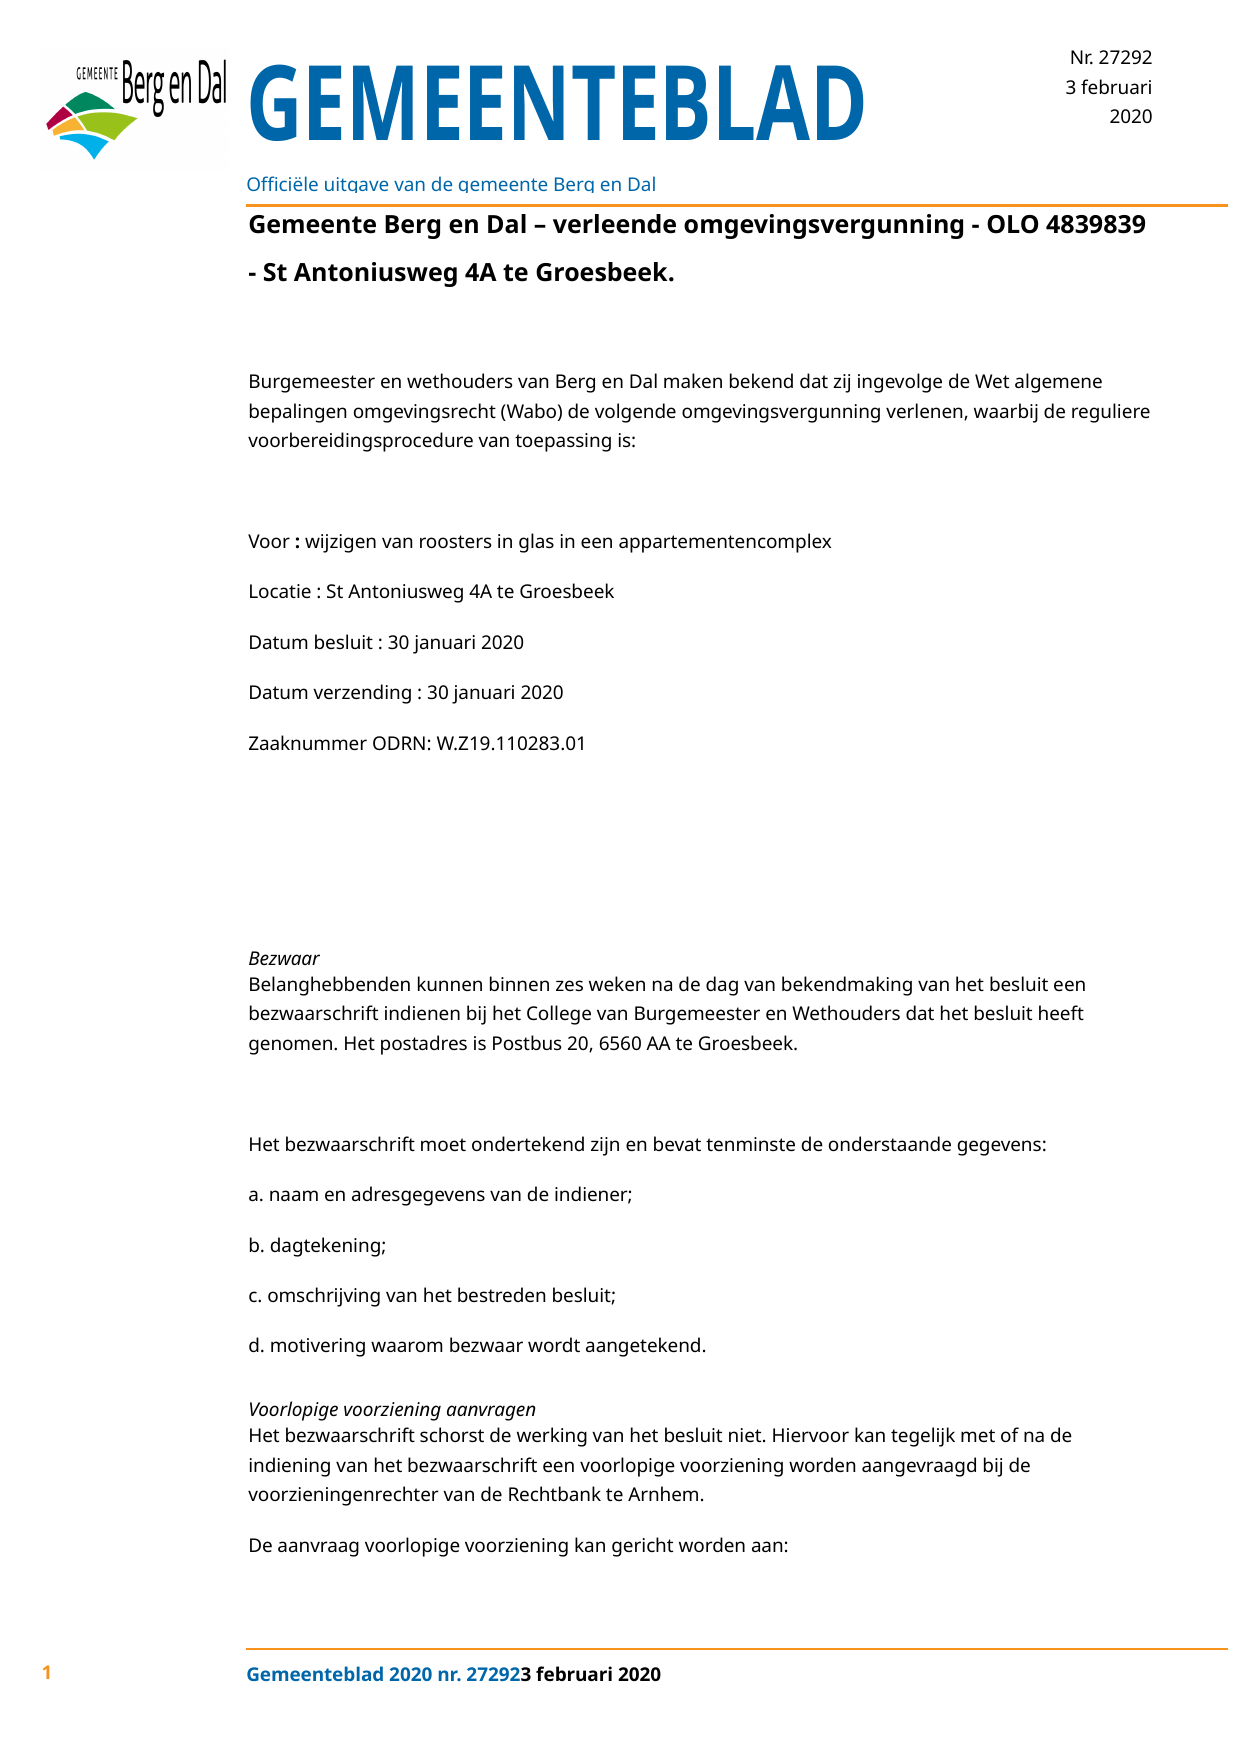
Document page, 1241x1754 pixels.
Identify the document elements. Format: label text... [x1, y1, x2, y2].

text b. dagtekening; [248, 1232, 1152, 1257]
text a. naam en adresgegevens van de indiener; [248, 1181, 1152, 1207]
text c. omschrijving van het bestreden besluit; [248, 1282, 1152, 1308]
text d. motivering waarom bezwaar wordt aangetekend. [248, 1333, 1152, 1358]
text Het bezwaarschrift moet ondertekend zijn en bevat tenminste de onderstaande gegevens: [248, 1131, 1152, 1157]
text Voorlopige voorziening aanvragen [248, 1397, 1152, 1422]
text Burgemeester en wethouders van Berg en Dal maken bekend dat zij ingevolge de Wet algemene bepalingen omgevingsrecht (Wabo) de volgende omgevingsvergunning verlenen, waarbij de reguliere voorbereidingsprocedure van toepassing is: [248, 368, 1152, 453]
text Datum verzending : 30 januari 2020 [248, 679, 1152, 705]
text De aanvraag voorlopige voorziening kan gericht worden aan: [248, 1532, 1152, 1558]
text Voor : wijzigen van roosters in glas in een appartementencomplex [248, 528, 1152, 554]
text Zaaknummer ODRN: W.Z19.110283.01 [248, 730, 1152, 756]
text Het bezwaarschrift schorst de werking van het besluit niet. Hiervoor kan tegelijk met of na de indiening van het bezwaarschrift een voorlopige voorziening worden aangevraagd bij de voorzieningenrechter van de Rechtbank te Arnhem. [248, 1422, 1152, 1507]
text Locatie : St Antoniusweg 4A te Groesbeek [248, 579, 1152, 604]
text Belanghebbenden kunnen binnen zes weken na de dag van bekendmaking van het besluit een bezwaarschrift indienen bij het College van Burgemeester en Wethouders dat het besluit heeft genomen. Het postadres is Postbus 20, 6560 AA te Groesbeek. [248, 971, 1152, 1056]
picture [41, 47, 231, 172]
text Datum besluit : 30 januari 2020 [248, 629, 1152, 655]
text Gemeente Berg en Dal – verleende omgevingsvergunning - OLO 4839839 - St Antoniusweg 4A te Groesbeek. [248, 207, 1152, 288]
text Bezwaar [248, 945, 1152, 971]
